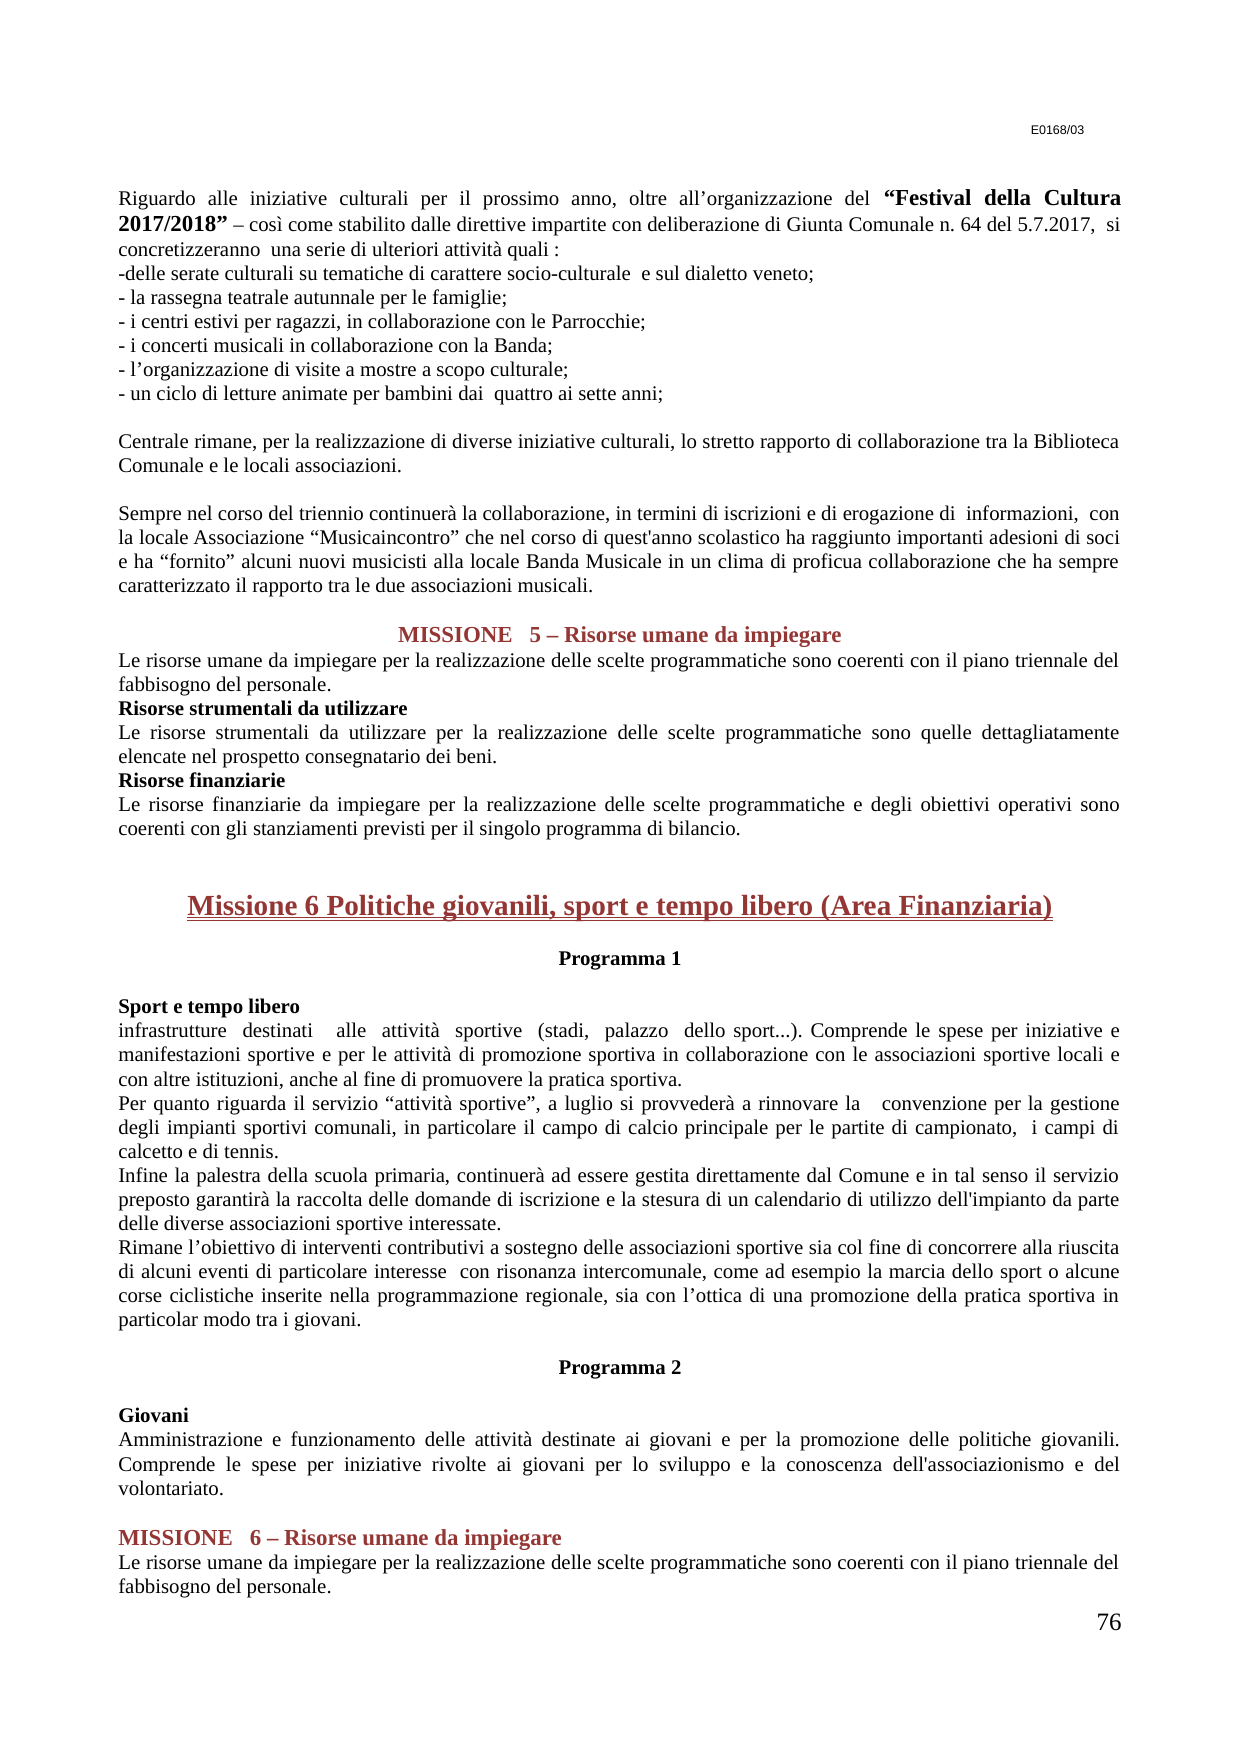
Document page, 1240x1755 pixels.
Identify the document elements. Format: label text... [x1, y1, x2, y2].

text Rimane l’obiettivo di interventi contributivi a sostegno delle associazioni sportive sia col fine di concorrere alla riuscita di alcuni eventi di particolare interesse con risonanza intercomunale, come ad esempio la marcia dello sport o alcune corse ciclistiche inserite nella programmazione regionale, sia con l’ottica di una promozione della pratica sportiva in particolar modo tra i giovani. [118, 1235, 1121, 1331]
text infrastrutture destinati alle attività sportive (stadi, palazzo dello sport...). Comprende le spese per iniziative e manifestazioni sportive e per le attività di promozione sportiva in collaborazione con le associazioni sportive locali e con altre istituzioni, anche al fine di promuovere la pratica sportiva. [118, 1018, 1121, 1091]
text Infine la palestra della scuola primaria, continuerà ad essere gestita direttamente dal Comune e in tal senso il servizio preposto garantirà la raccolta delle domande di iscrizione e la stesura di un calendario di utilizzo dell'impianto da parte delle diverse associazioni sportive interessate. [118, 1163, 1121, 1235]
text Le risorse umane da impiegare per la realizzazione delle scelte programmatiche sono coerenti con il piano triennale del fabbisogno del personale. [118, 1550, 1121, 1598]
text Risorse strumentali da utilizzare [118, 696, 1121, 720]
text Le risorse strumentali da utilizzare per la realizzazione delle scelte programmatiche sono quelle dettagliatamente elencate nel prospetto consegnatario dei beni. [118, 720, 1121, 768]
text Le risorse finanziarie da impiegare per la realizzazione delle scelte programmatiche e degli obiettivi operativi sono coerenti con gli stanziamenti previsti per il singolo programma di bilancio. [118, 792, 1121, 840]
text Riguardo alle iniziative culturali per il prossimo anno, oltre all’organizzazione del “Festival della Cultura 2017/2018” – così come stabilito dalle direttive impartite con deliberazione di Giunta Comunale n. 64 del 5.7.2017, si concretizzeranno una serie di ulteriori attività quali : [118, 184, 1121, 261]
text Programma 2 [118, 1355, 1121, 1379]
text Sport e tempo libero [118, 994, 1121, 1018]
text Programma 1 [118, 946, 1121, 970]
text Le risorse umane da impiegare per la realizzazione delle scelte programmatiche sono coerenti con il piano triennale del fabbisogno del personale. [118, 648, 1121, 696]
text Giovani [118, 1403, 1121, 1427]
text Centrale rimane, per la realizzazione di diverse iniziative culturali, lo stretto rapporto di collaborazione tra la Biblioteca Comunale e le locali associazioni. [118, 429, 1121, 477]
text -delle serate culturali su tematiche di carattere socio-culturale e sul dialetto veneto; [118, 261, 1121, 285]
text Amministrazione e funzionamento delle attività destinate ai giovani e per la promozione delle politiche giovanili. Comprende le spese per iniziative rivolte ai giovani per lo sviluppo e la conoscenza dell'associazionismo e del volontariato. [118, 1427, 1121, 1499]
text - i concerti musicali in collaborazione con la Banda; [118, 333, 1121, 357]
text Sempre nel corso del triennio continuerà la collaborazione, in termini di iscrizioni e di erogazione di informazioni, con la locale Associazione “Musicaincontro” che nel corso di quest'anno scolastico ha raggiunto importanti adesioni di soci e ha “fornito” alcuni nuovi musicisti alla locale Banda Musicale in un clima di proficua collaborazione che ha sempre caratterizzato il rapporto tra le due associazioni musicali. [118, 501, 1121, 597]
text MISSIONE 5 – Risorse umane da impiegare [118, 622, 1121, 648]
text MISSIONE 6 – Risorse umane da impiegare [118, 1524, 1121, 1550]
text Per quanto riguarda il servizio “attività sportive”, a luglio si provvederà a rinnovare la convenzione per la gestione degli impianti sportivi comunali, in particolare il campo di calcio principale per le partite di campionato, i campi di calcetto e di tennis. [118, 1091, 1121, 1163]
text - i centri estivi per ragazzi, in collaborazione con le Parrocchie; [118, 309, 1121, 333]
text - la rassegna teatrale autunnale per le famiglie; [118, 285, 1121, 309]
text Missione 6 Politiche giovanili, sport e tempo libero (Area Finanziaria) [118, 888, 1121, 922]
text - un ciclo di letture animate per bambini dai quattro ai sette anni; [118, 381, 1121, 405]
text Risorse finanziarie [118, 768, 1121, 792]
text - l’organizzazione di visite a mostre a scopo culturale; [118, 357, 1121, 381]
